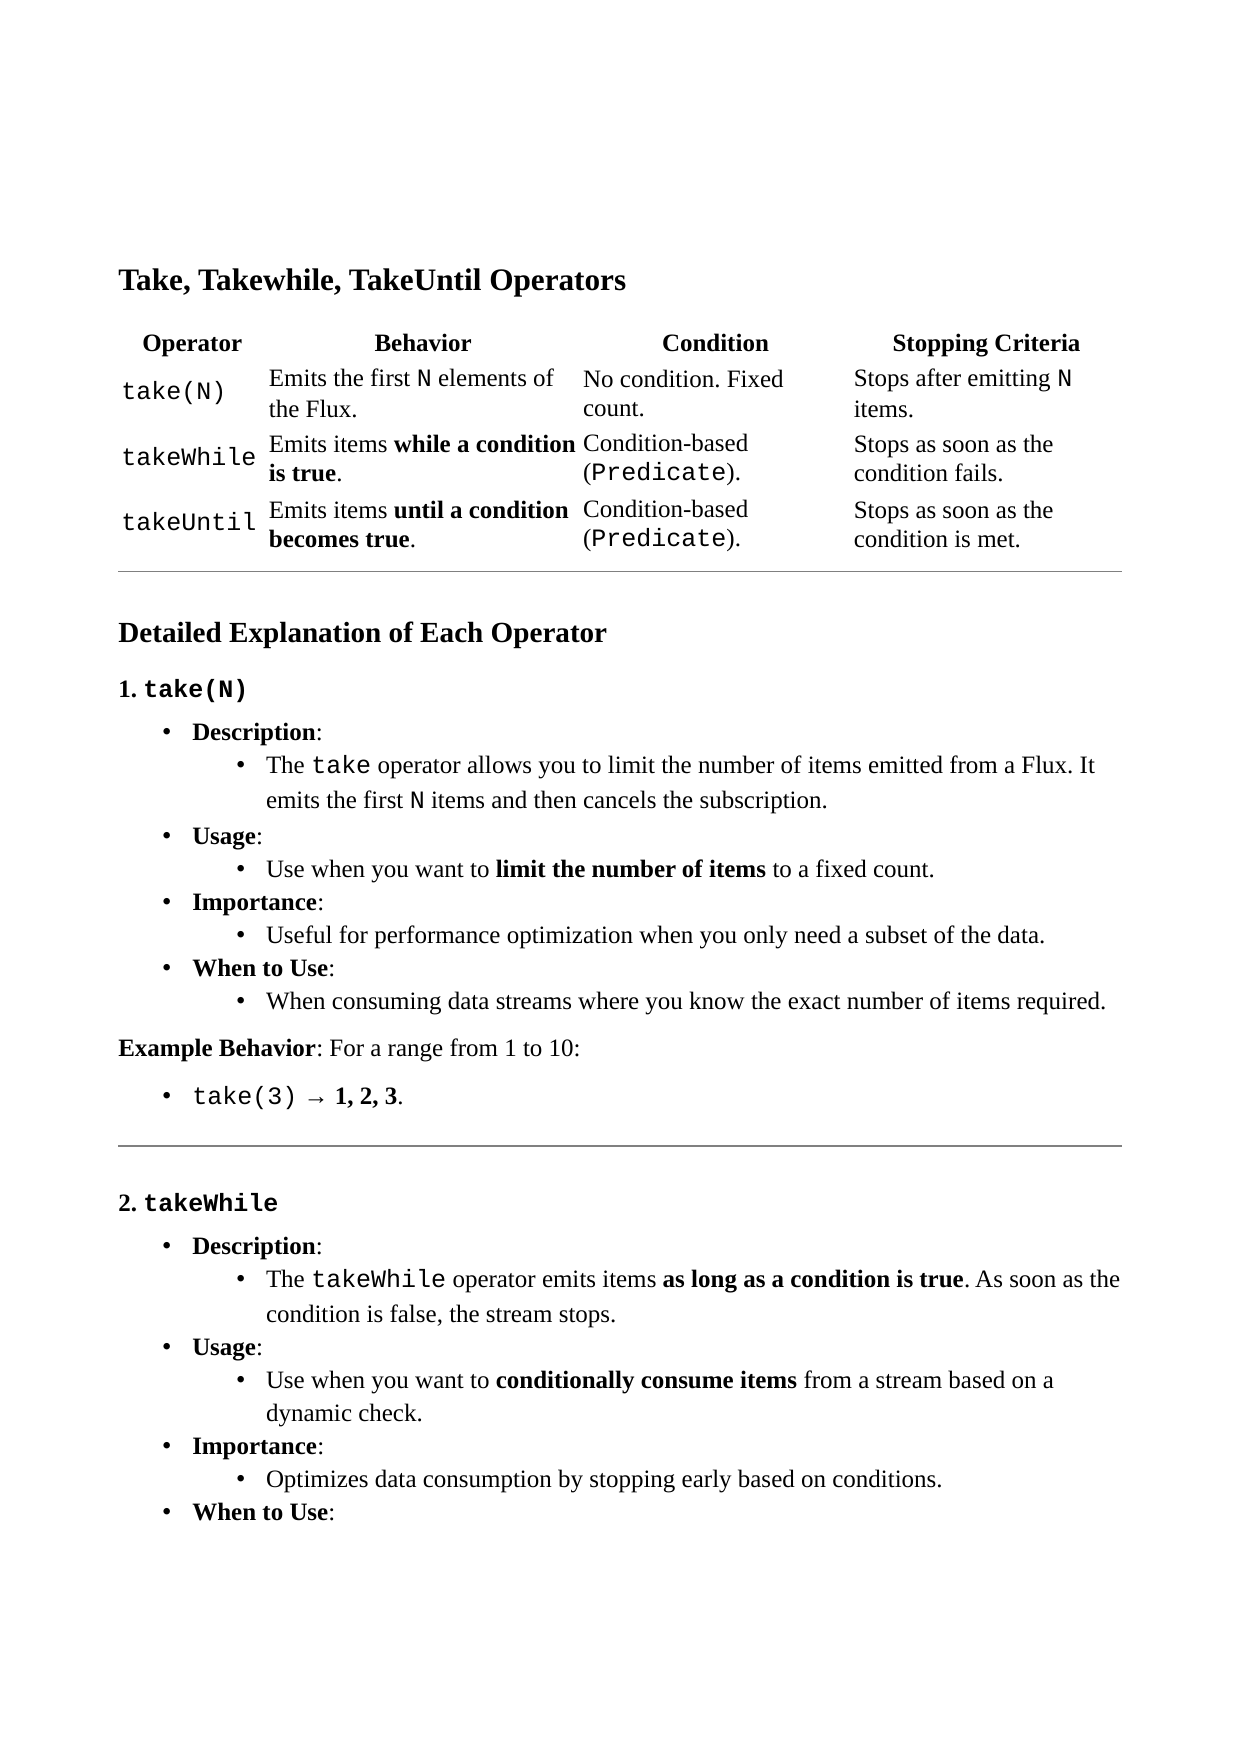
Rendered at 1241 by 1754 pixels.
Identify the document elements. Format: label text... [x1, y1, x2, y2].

list When to Use: [162, 953, 1122, 982]
subtitle 2. takeWhile [118, 1188, 1122, 1219]
table_cell take(N) [118, 360, 266, 426]
table_cell Condition-based (Predicate). [580, 491, 851, 556]
text Example Behavior: For a range from 1 to 10: [118, 1033, 1122, 1062]
table_header Condition [580, 326, 851, 360]
text Take, Takewhile, TakeUntil Operators [118, 261, 1122, 297]
table_cell Stops after emitting N items. [851, 360, 1122, 426]
list take(3) → 1, 2, 3. [162, 1081, 1122, 1112]
table_cell Stops as soon as the condition is met. [851, 491, 1122, 556]
list Optimizes data consumption by stopping early based on conditions. [236, 1464, 1122, 1493]
subtitle 1. take(N) [118, 674, 1122, 705]
list Description: [162, 1231, 1122, 1260]
table_header Stopping Criteria [851, 326, 1122, 360]
table_cell Stops as soon as the condition fails. [851, 426, 1122, 491]
table_header Operator [118, 326, 266, 360]
table_cell Emits the first N elements of the Flux. [266, 360, 580, 426]
subtitle Detailed Explanation of Each Operator [118, 615, 1122, 649]
list Usage: [162, 1332, 1122, 1361]
table_cell Emits items while a condition is true. [266, 426, 580, 491]
list Useful for performance optimization when you only need a subset of the data. [236, 920, 1122, 948]
list The take operator allows you to limit the number of items emitted from a Flux. It emits the first N items and then cancels the subscription. [236, 750, 1122, 816]
table_cell takeUntil [118, 491, 266, 556]
list Importance: [162, 887, 1122, 916]
table_cell No condition. Fixed count. [580, 360, 851, 426]
table_header Behavior [266, 326, 580, 360]
list Usage: [162, 821, 1122, 849]
list Use when you want to conditionally consume items from a stream based on a dynamic check. [236, 1365, 1122, 1427]
table_cell Emits items until a condition becomes true. [266, 491, 580, 556]
list Description: [162, 717, 1122, 746]
list Importance: [162, 1431, 1122, 1460]
list The takeWhile operator emits items as long as a condition is true. As soon as the condition is false, the stream stops. [236, 1264, 1122, 1328]
list Use when you want to limit the number of items to a fixed count. [236, 854, 1122, 882]
list When consuming data streams where you know the exact number of items required. [236, 986, 1122, 1014]
table_cell Condition-based (Predicate). [580, 426, 851, 491]
list When to Use: [162, 1497, 1122, 1526]
table_cell takeWhile [118, 426, 266, 491]
